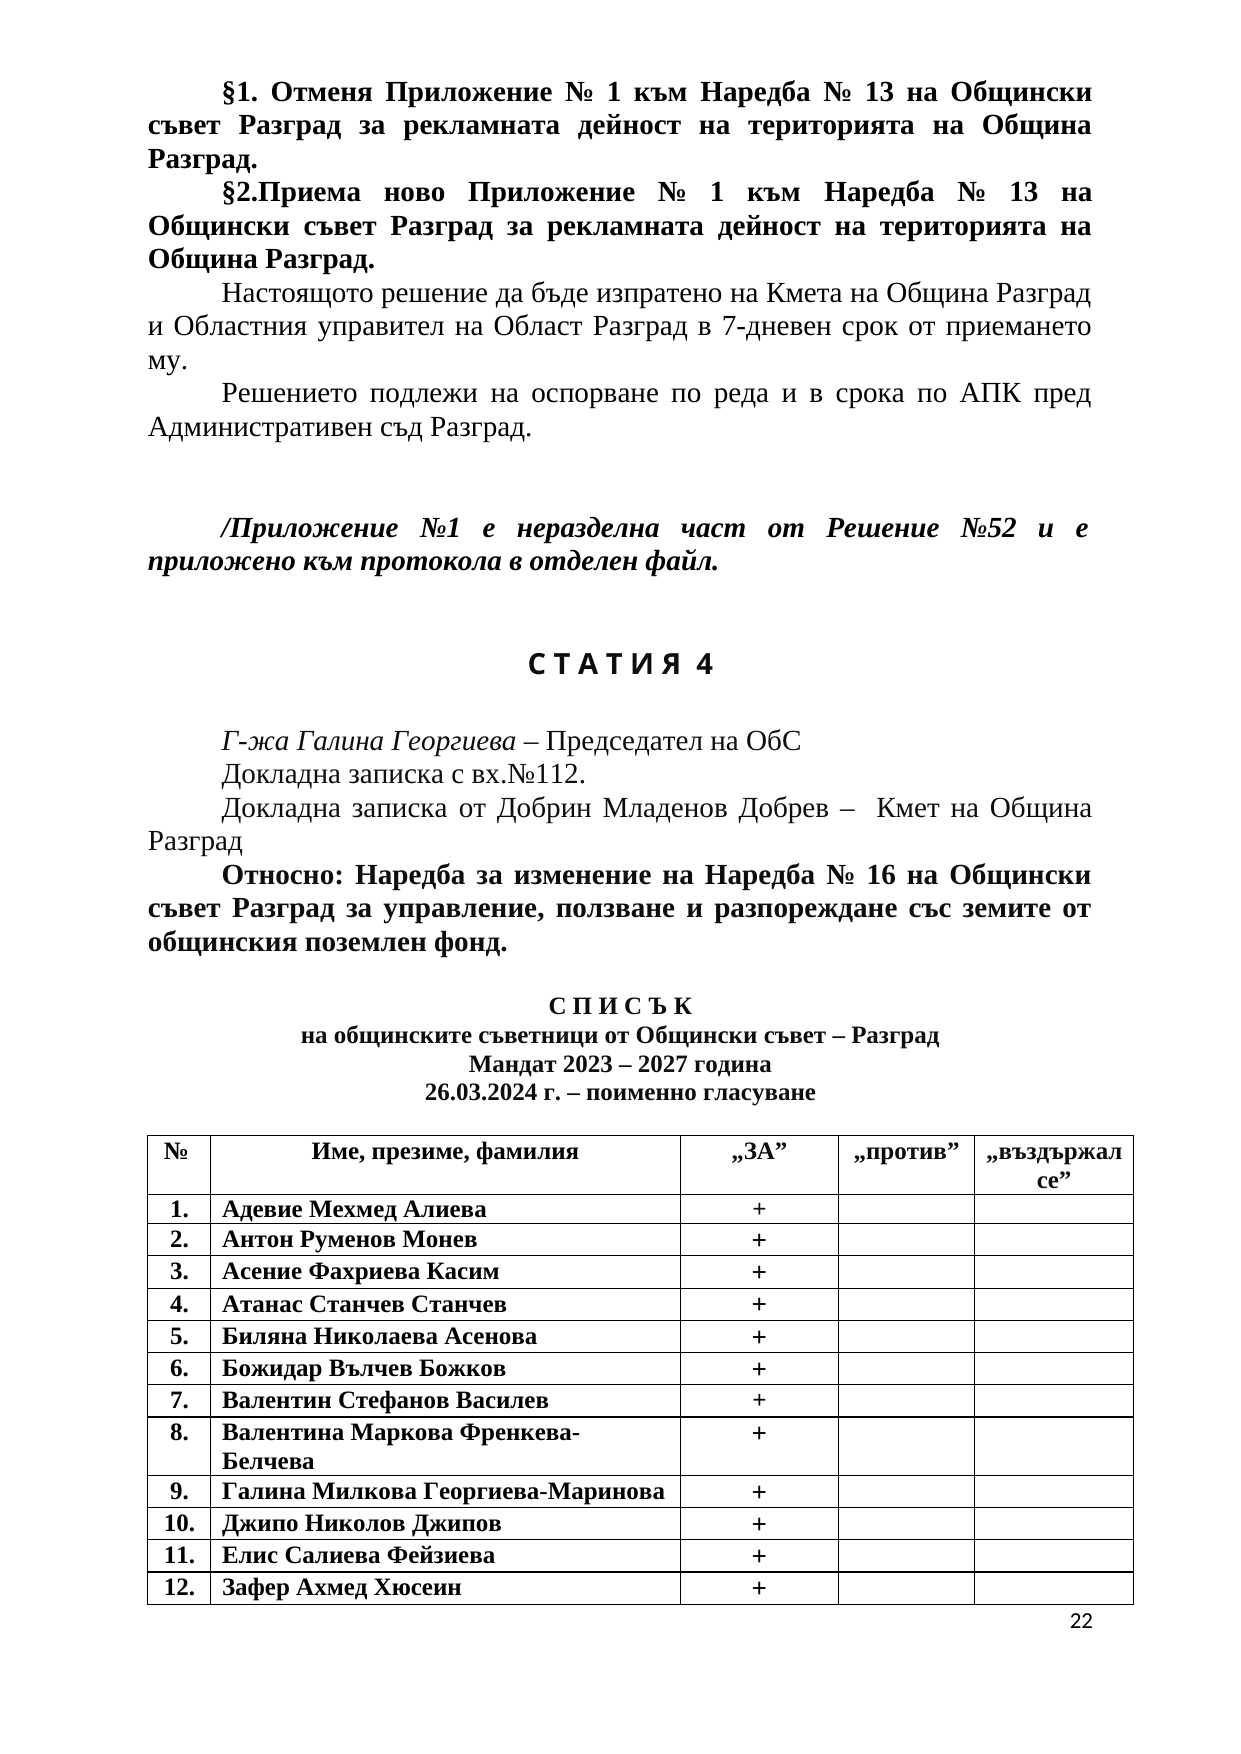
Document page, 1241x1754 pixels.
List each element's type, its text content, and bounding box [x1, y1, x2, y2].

table_cell [975, 1508, 1133, 1539]
table_cell [839, 1573, 974, 1604]
table_cell [839, 1418, 974, 1475]
table_cell + [681, 1476, 838, 1507]
table_cell Валентина Маркова Френкева-Белчева [211, 1418, 680, 1475]
table_cell 1. [148, 1195, 210, 1223]
table_cell 10. [148, 1508, 210, 1539]
table_cell [839, 1321, 974, 1352]
table_cell 3. [148, 1256, 210, 1288]
text §1. Отменя Приложение № 1 към Наредба № 13 на Общински съвет Разград за рекламната дейност на територията на Община Разград. [148, 74, 1093, 174]
subtitle Мандат 2023 – 2027 година [148, 1049, 1093, 1077]
text §2.Приема ново Приложение № 1 към Наредба № 13 на Общински съвет Разград за рекламната дейност на територията на Община Разград. [148, 174, 1093, 275]
table_cell + [681, 1418, 838, 1475]
table_cell + [681, 1224, 838, 1255]
table_header „ЗА” [681, 1136, 838, 1193]
table_cell + [681, 1289, 838, 1320]
table_cell + [681, 1256, 838, 1288]
table_cell Антон Руменов Монев [211, 1224, 680, 1255]
table_cell Биляна Николаева Асенова [211, 1321, 680, 1352]
table_cell 12. [148, 1573, 210, 1604]
table_cell 2. [148, 1224, 210, 1255]
table_cell + [681, 1195, 838, 1223]
text Настоящото решение да бъде изпратено на Кмета на Община Разград и Областния управител на Област Разград в 7-дневен срок от приемането му. [148, 275, 1093, 376]
table_header № [148, 1136, 210, 1193]
table_header „против” [839, 1136, 974, 1193]
table_cell 6. [148, 1353, 210, 1384]
table_cell Джипо Николов Джипов [211, 1508, 680, 1539]
table_cell [839, 1385, 974, 1416]
table_cell [975, 1224, 1133, 1255]
table_cell + [681, 1508, 838, 1539]
text Г-жа Галина Георгиева – Председател на ОбС [148, 723, 1093, 756]
table_cell [975, 1418, 1133, 1475]
table_cell [839, 1353, 974, 1384]
text Решението подлежи на оспорване по реда и в срока по АПК пред Административен съд Разград. [148, 376, 1093, 443]
table_cell [839, 1224, 974, 1255]
table_header „въздържал се” [975, 1136, 1133, 1193]
text Докладна записка с вх.№112. [148, 756, 1093, 790]
table_cell [839, 1476, 974, 1507]
text /Приложение №1 е неразделна част от Решение №52 и е приложено към протокола в отделен файл. [148, 510, 1093, 577]
table_cell [975, 1476, 1133, 1507]
table_cell [975, 1256, 1133, 1288]
table_cell 5. [148, 1321, 210, 1352]
text Относно: Наредба за изменение на Наредба № 16 на Общински съвет Разград за управление, ползване и разпореждане със земите от общинския поземлен фонд. [148, 857, 1093, 958]
text 26.03.2024 г. – поименно гласуване [148, 1077, 1093, 1106]
text на общинските съветници от Общински съвет – Разград [148, 1020, 1093, 1049]
table_cell Валентин Стефанов Василев [211, 1385, 680, 1416]
table_cell 7. [148, 1385, 210, 1416]
table_cell [975, 1385, 1133, 1416]
table_cell [839, 1540, 974, 1571]
table_cell Асение Фахриева Касим [211, 1256, 680, 1288]
table_cell + [681, 1321, 838, 1352]
table_cell Адевие Мехмед Алиева [211, 1195, 680, 1223]
table_cell [975, 1573, 1133, 1604]
table_cell + [681, 1353, 838, 1384]
table_cell + [681, 1540, 838, 1571]
text С Т А Т И Я 4 [148, 643, 1093, 683]
table_cell [839, 1508, 974, 1539]
table_cell Елис Салиева Фейзиева [211, 1540, 680, 1571]
table_cell [839, 1289, 974, 1320]
table_cell 11. [148, 1540, 210, 1571]
table_cell 4. [148, 1289, 210, 1320]
table_cell [975, 1353, 1133, 1384]
table_cell Божидар Вълчев Божков [211, 1353, 680, 1384]
table_cell 9. [148, 1476, 210, 1507]
table_cell 8. [148, 1418, 210, 1475]
text С П И С Ъ К [148, 991, 1093, 1020]
table_cell + [681, 1573, 838, 1604]
table_cell + [681, 1385, 838, 1416]
table_cell [975, 1321, 1133, 1352]
table_cell [839, 1256, 974, 1288]
table_cell [975, 1289, 1133, 1320]
text Докладна записка от Добрин Младенов Добрев – Кмет на Община Разград [148, 790, 1093, 857]
table_cell Зафер Ахмед Хюсеин [211, 1573, 680, 1604]
table_cell [975, 1540, 1133, 1571]
table_cell Галина Милкова Георгиева-Маринова [211, 1476, 680, 1507]
table_header Име, презиме, фамилия [211, 1136, 680, 1193]
table_cell [975, 1195, 1133, 1223]
table_cell Атанас Станчев Станчев [211, 1289, 680, 1320]
table_cell [839, 1195, 974, 1223]
